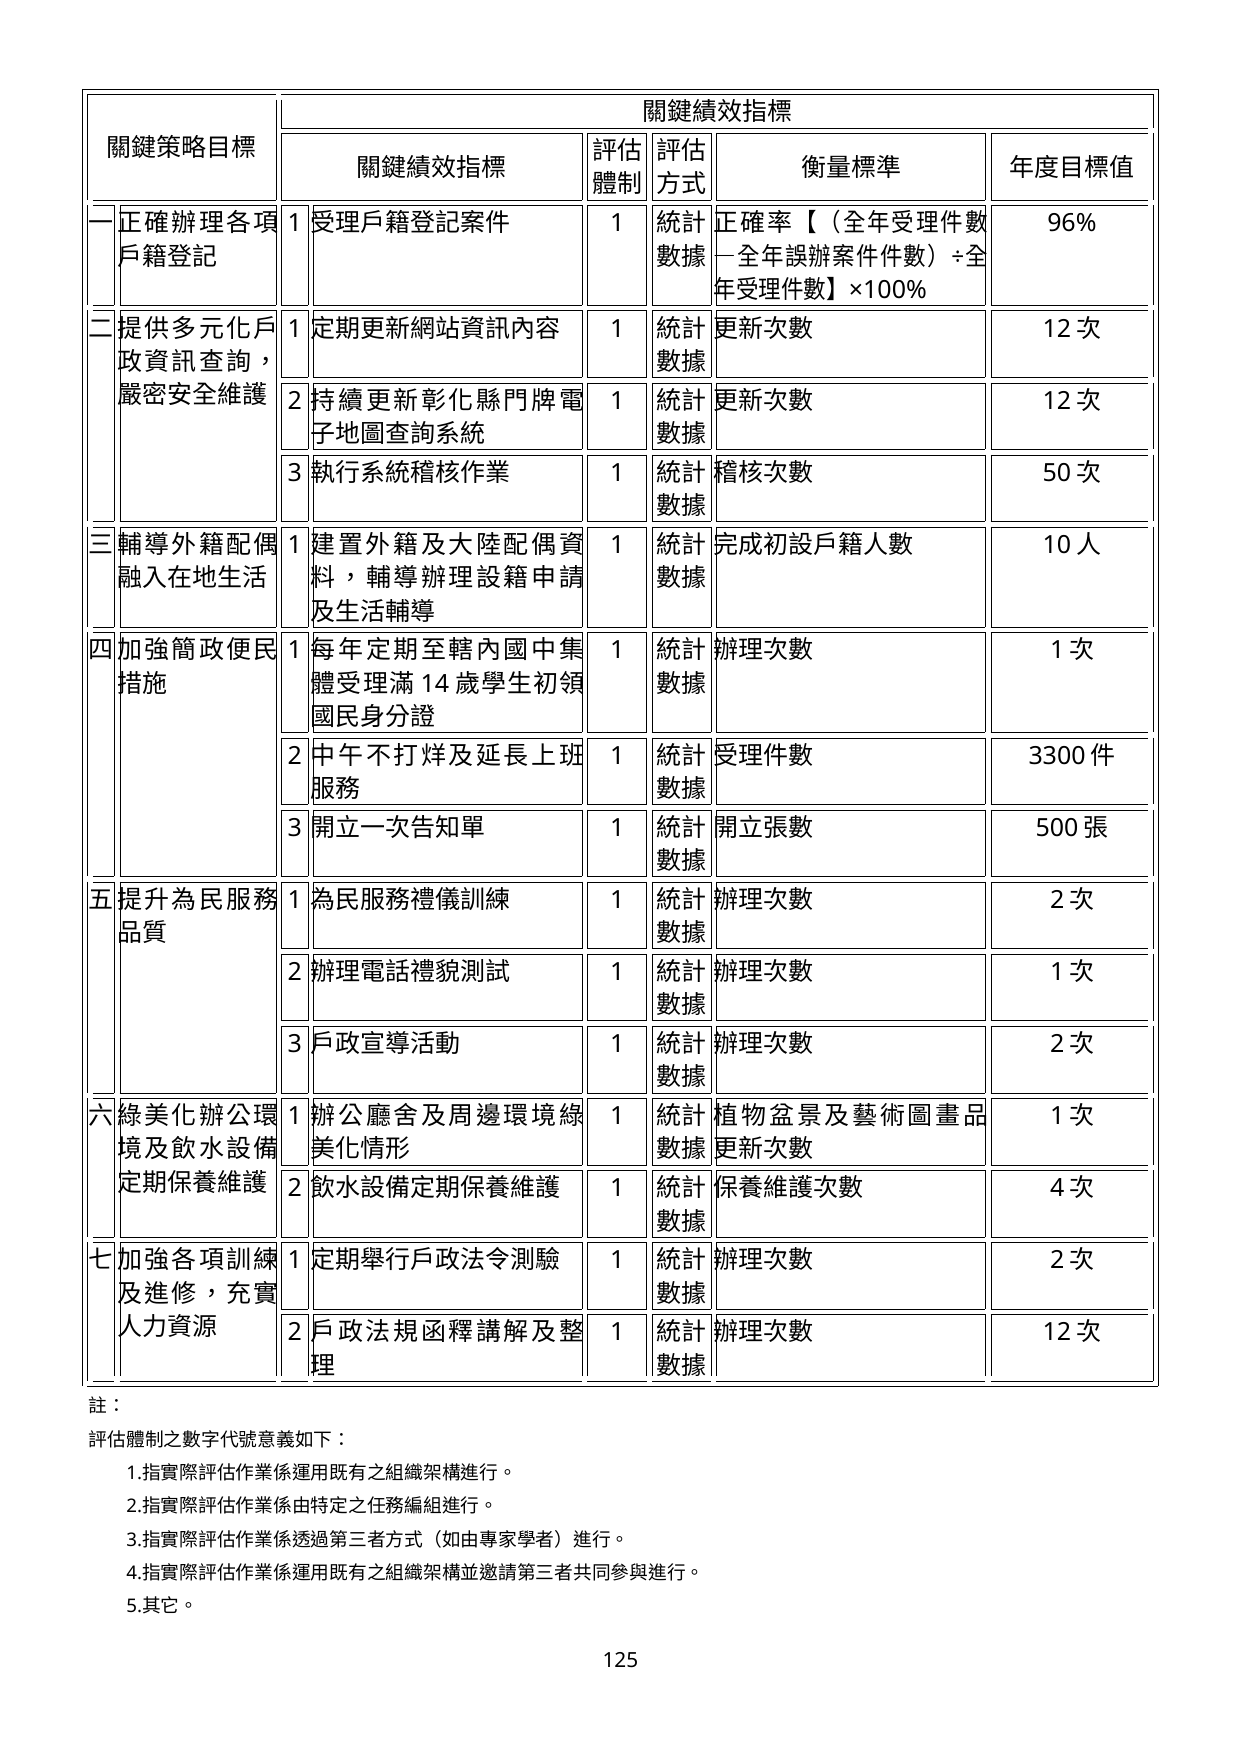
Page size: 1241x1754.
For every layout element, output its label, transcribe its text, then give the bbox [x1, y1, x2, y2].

table_cell 輔導外籍配偶融入在地生活 [117, 521, 278, 627]
table_cell 統計數據 [649, 1165, 714, 1237]
table_cell 辦公廳舍及周邊環境綠美化情形 [311, 1093, 585, 1164]
text 註： [89, 1387, 1152, 1419]
table_cell 1 [585, 1309, 649, 1381]
table_cell 保養維護次數 [714, 1165, 988, 1237]
table_cell 1 [585, 876, 649, 948]
table_cell 開立張數 [714, 804, 988, 876]
table_cell 1 [585, 948, 649, 1020]
table_cell 辦理次數 [714, 948, 988, 1020]
table_cell 2次 [988, 1237, 1156, 1309]
table_cell 3 [278, 804, 311, 876]
table_cell 統計數據 [649, 627, 714, 732]
table_cell 1 [585, 804, 649, 876]
table_cell 定期舉行戶政法令測驗 [311, 1237, 585, 1309]
table_cell 持續更新彰化縣門牌電子地圖查詢系統 [311, 377, 585, 449]
table_cell 衡量標準 [714, 129, 988, 199]
table_cell 1 [585, 200, 649, 305]
text 4.指實際評估作業係運用既有之組織架構並邀請第三者共同參與進行。 [89, 1553, 1152, 1586]
table_cell 加強各項訓練及進修，充實人力資源 [117, 1237, 278, 1381]
table_header 關鍵績效指標 [278, 90, 1156, 127]
table_cell 12次 [988, 305, 1156, 377]
table_cell 1次 [988, 627, 1156, 732]
table_cell 受理戶籍登記案件 [311, 200, 585, 305]
table_cell 1 [278, 305, 311, 377]
table_cell 關鍵績效指標 [278, 128, 585, 199]
table_cell 統計數據 [649, 1309, 714, 1381]
table_cell 500張 [988, 804, 1156, 876]
table_cell 提升為民服務品質 [117, 876, 278, 1092]
table_cell 正確辦理各項戶籍登記 [117, 200, 278, 305]
table_cell 統計數據 [649, 521, 714, 627]
table_cell 建置外籍及大陸配偶資料，輔導辦理設籍申請及生活輔導 [311, 521, 585, 627]
table_cell 三 [85, 521, 117, 627]
table_cell 2 [278, 732, 311, 804]
table_cell 3 [278, 449, 311, 521]
table_cell 每年定期至轄內國中集體受理滿14歲學生初領國民身分證 [311, 627, 585, 732]
table_cell 稽核次數 [714, 449, 988, 521]
table_cell 提供多元化戶政資訊查詢，嚴密安全維護 [117, 305, 278, 521]
table_cell 中午不打烊及延長上班服務 [311, 732, 585, 804]
table_cell 1 [278, 1237, 311, 1309]
table_cell 3300件 [988, 732, 1156, 804]
table_cell 六 [85, 1093, 117, 1237]
table_cell 統計數據 [649, 200, 714, 305]
table_cell 統計數據 [649, 1237, 714, 1309]
table_cell 執行系統稽核作業 [311, 449, 585, 521]
table_cell 四 [85, 627, 117, 876]
table_cell 10人 [988, 521, 1156, 627]
table_cell 統計數據 [649, 804, 714, 876]
table_cell 戶政宣導活動 [311, 1020, 585, 1092]
table_cell 受理件數 [714, 732, 988, 804]
table_cell 辦理次數 [714, 627, 988, 732]
table_cell 2 [278, 1309, 311, 1381]
table_cell 2次 [988, 876, 1156, 948]
table_cell 為民服務禮儀訓練 [311, 876, 585, 948]
table_cell 2次 [988, 1020, 1156, 1092]
table_cell 五 [85, 876, 117, 1092]
table_cell 1 [278, 521, 311, 627]
text 3.指實際評估作業係透過第三者方式（如由專家學者）進行。 [89, 1519, 1152, 1553]
table_cell 統計數據 [649, 1093, 714, 1164]
table_cell 更新次數 [714, 305, 988, 377]
table_cell 七 [85, 1237, 117, 1381]
table_header 關鍵策略目標 [85, 90, 278, 199]
text 評估體制之數字代號意義如下： [89, 1419, 1152, 1453]
table_cell 1 [585, 521, 649, 627]
table_cell 1 [278, 200, 311, 305]
table_cell 12次 [988, 1309, 1156, 1381]
table_cell 年度目標值 [988, 128, 1156, 199]
table_cell 4次 [988, 1165, 1156, 1237]
table_cell 1 [585, 1020, 649, 1092]
table_cell 1 [585, 377, 649, 449]
table_cell 96% [988, 200, 1156, 305]
table_cell 1 [585, 627, 649, 732]
table_cell 統計數據 [649, 449, 714, 521]
table_cell 統計數據 [649, 732, 714, 804]
table_cell 植物盆景及藝術圖畫品更新次數 [714, 1093, 988, 1164]
table_cell 更新次數 [714, 377, 988, 449]
table_cell 飲水設備定期保養維護 [311, 1165, 585, 1237]
table_cell 辦理次數 [714, 1020, 988, 1092]
table_cell 二 [85, 305, 117, 521]
text 1.指實際評估作業係運用既有之組織架構進行。 [89, 1453, 1152, 1486]
table_cell 1 [585, 1237, 649, 1309]
table_cell 3 [278, 1020, 311, 1092]
table_cell 評估 方式 [649, 129, 714, 199]
table_cell 統計數據 [649, 305, 714, 377]
table_cell 1 [278, 876, 311, 948]
table_cell 評估 體制 [585, 129, 649, 199]
table_cell 1次 [988, 948, 1156, 1020]
table_cell 1 [585, 305, 649, 377]
table_cell 辦理次數 [714, 1309, 988, 1381]
table_cell 辦理次數 [714, 1237, 988, 1309]
table_cell 12次 [988, 377, 1156, 449]
text 5.其它。 [89, 1586, 1152, 1619]
table_cell 50次 [988, 449, 1156, 521]
table_cell 2 [278, 1165, 311, 1237]
table_cell 定期更新網站資訊內容 [311, 305, 585, 377]
table_cell 2 [278, 948, 311, 1020]
table_cell 統計數據 [649, 377, 714, 449]
table_cell 統計數據 [649, 1020, 714, 1092]
table_cell 1 [585, 732, 649, 804]
table_cell 1 [585, 449, 649, 521]
table_cell 1次 [988, 1093, 1156, 1164]
table_cell 開立一次告知單 [311, 804, 585, 876]
table_cell 統計數據 [649, 876, 714, 948]
table_cell 1 [585, 1165, 649, 1237]
table_cell 正確率【（全年受理件數—全年誤辦案件件數）÷全年受理件數】×100% [714, 200, 988, 305]
table_cell 1 [278, 1093, 311, 1164]
table_cell 1 [585, 1093, 649, 1164]
table_cell 綠美化辦公環境及飲水設備定期保養維護 [117, 1093, 278, 1237]
table_cell 辦理次數 [714, 876, 988, 948]
table_cell 2 [278, 377, 311, 449]
table_cell 戶政法規函釋講解及整理 [311, 1309, 585, 1381]
table_cell 1 [278, 627, 311, 732]
table_cell 加強簡政便民措施 [117, 627, 278, 876]
text 2.指實際評估作業係由特定之任務編組進行。 [89, 1486, 1152, 1519]
table_cell 完成初設戶籍人數 [714, 521, 988, 627]
table_cell 統計數據 [649, 948, 714, 1020]
table_cell 一 [85, 200, 117, 305]
table_cell 辦理電話禮貌測試 [311, 948, 585, 1020]
